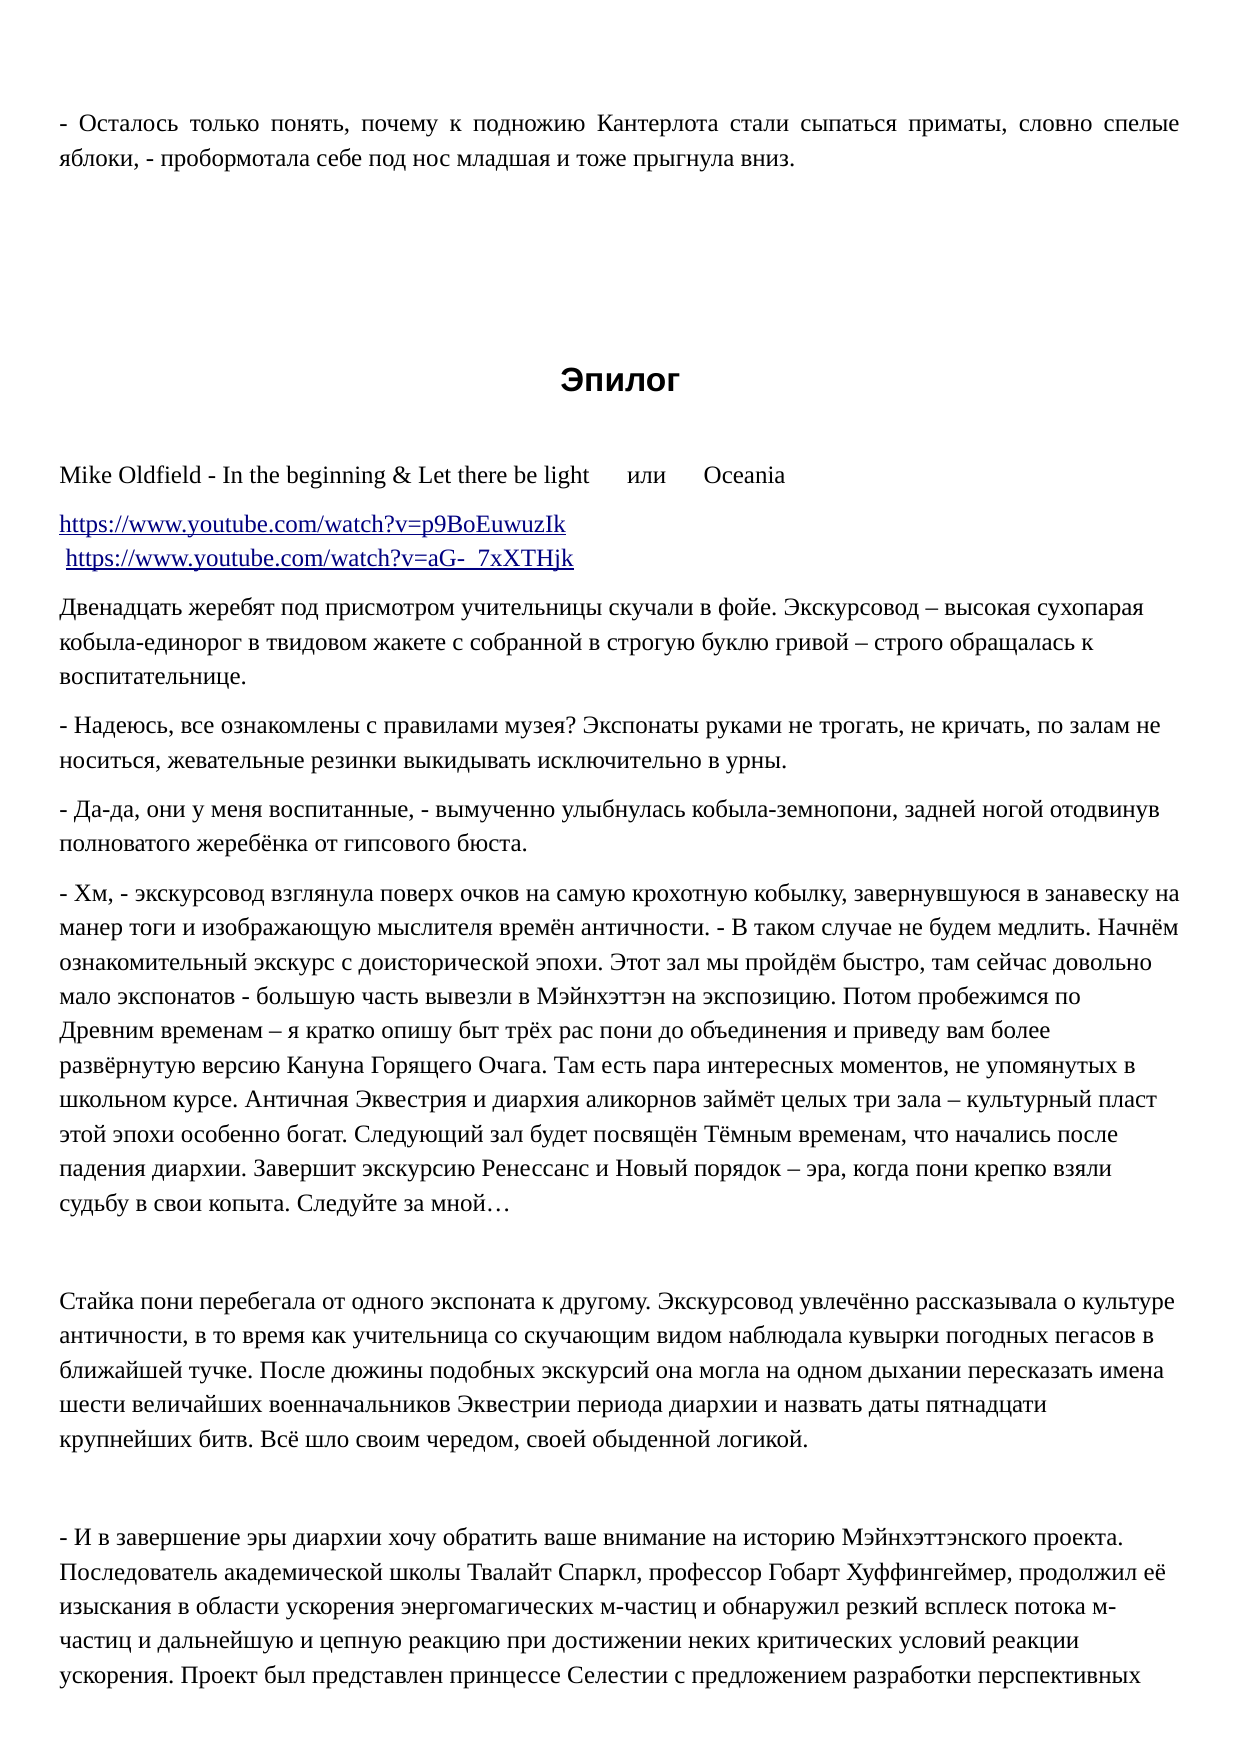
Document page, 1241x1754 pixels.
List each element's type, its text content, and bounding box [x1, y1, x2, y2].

text Двенадцать жеребят под присмотром учительницы скучали в фойе. Экскурсовод – высокая сухопарая кобыла-единорог в твидовом жакете c собранной в строгую буклю гривой – строго обращалась к воспитательнице. [59, 592, 1181, 690]
text - Да-да, они у меня воспитанные, - вымученно улыбнулась кобыла-земнопони, задней ногой отодвинув полноватого жеребёнка от гипсового бюста. [59, 794, 1181, 857]
text Mike Oldfield - In the beginning & Let there be light или Oceania [59, 460, 1181, 489]
text - Надеюсь, все ознакомлены с правилами музея? Экспонаты руками не трогать, не кричать, по залам не носиться, жевательные резинки выкидывать исключительно в урны. [59, 711, 1181, 774]
text - Осталось только понять, почему к подножию Кантерлота стали сыпаться приматы, словно спелые яблоки, - пробормотала себе под нос младшая и тоже прыгнула вниз. [59, 108, 1181, 171]
text - И в завершение эры диархии хочу обратить ваше внимание на историю Мэйнхэттэнского проекта. Последователь академической школы Твалайт Спаркл, профессор Гобарт Хуффингеймер, продолжил её изыскания в области ускорения энергомагических м-частиц и обнаружил резкий всплеск потока м-частиц и дальнейшую и цепную реакцию при достижении неких критических условий реакции ускорения. Проект был представлен принцессе Селестии с предложением разработки перспективных [59, 1522, 1181, 1689]
subtitle Эпилог [59, 360, 1181, 398]
text - Хм, - экскурсовод взглянула поверх очков на самую крохотную кобылку, завернувшуюся в занавеску на манер тоги и изображающую мыслителя времён античности. - В таком случае не будем медлить. Начнём ознакомительный экскурс с доисторической эпохи. Этот зал мы пройдём быстро, там сейчас довольно мало экспонатов - большую часть вывезли в Мэйнхэттэн на экспозицию. Потом пробежимся по Древним временам – я кратко опишу быт трёх рас пони до объединения и приведу вам более развёрнутую версию Кануна Горящего Очага. Там есть пара интересных моментов, не упомянутых в школьном курсе. Античная Эквестрия и диархия аликорнов займёт целых три зала – культурный пласт этой эпохи особенно богат. Следующий зал будет посвящён Тёмным временам, что начались после падения диархии. Завершит экскурсию Ренессанс и Новый порядок – эра, когда пони крепко взяли судьбу в свои копыта. Следуйте за мной… [59, 878, 1181, 1217]
text https://www.youtube.com/watch?v=p9BoEuwuzIk https://www.youtube.com/watch?v=aG-_7xXTHjk [59, 509, 1181, 572]
text Стайка пони перебегала от одного экспоната к другому. Экскурсовод увлечённо рассказывала о культуре античности, в то время как учительница со скучающим видом наблюдала кувырки погодных пегасов в ближайшей тучке. После дюжины подобных экскурсий она могла на одном дыхании пересказать имена шести величайших военначальников Эквестрии периода диархии и назвать даты пятнадцати крупнейших битв. Всё шло своим чередом, своей обыденной логикой. [59, 1286, 1181, 1453]
